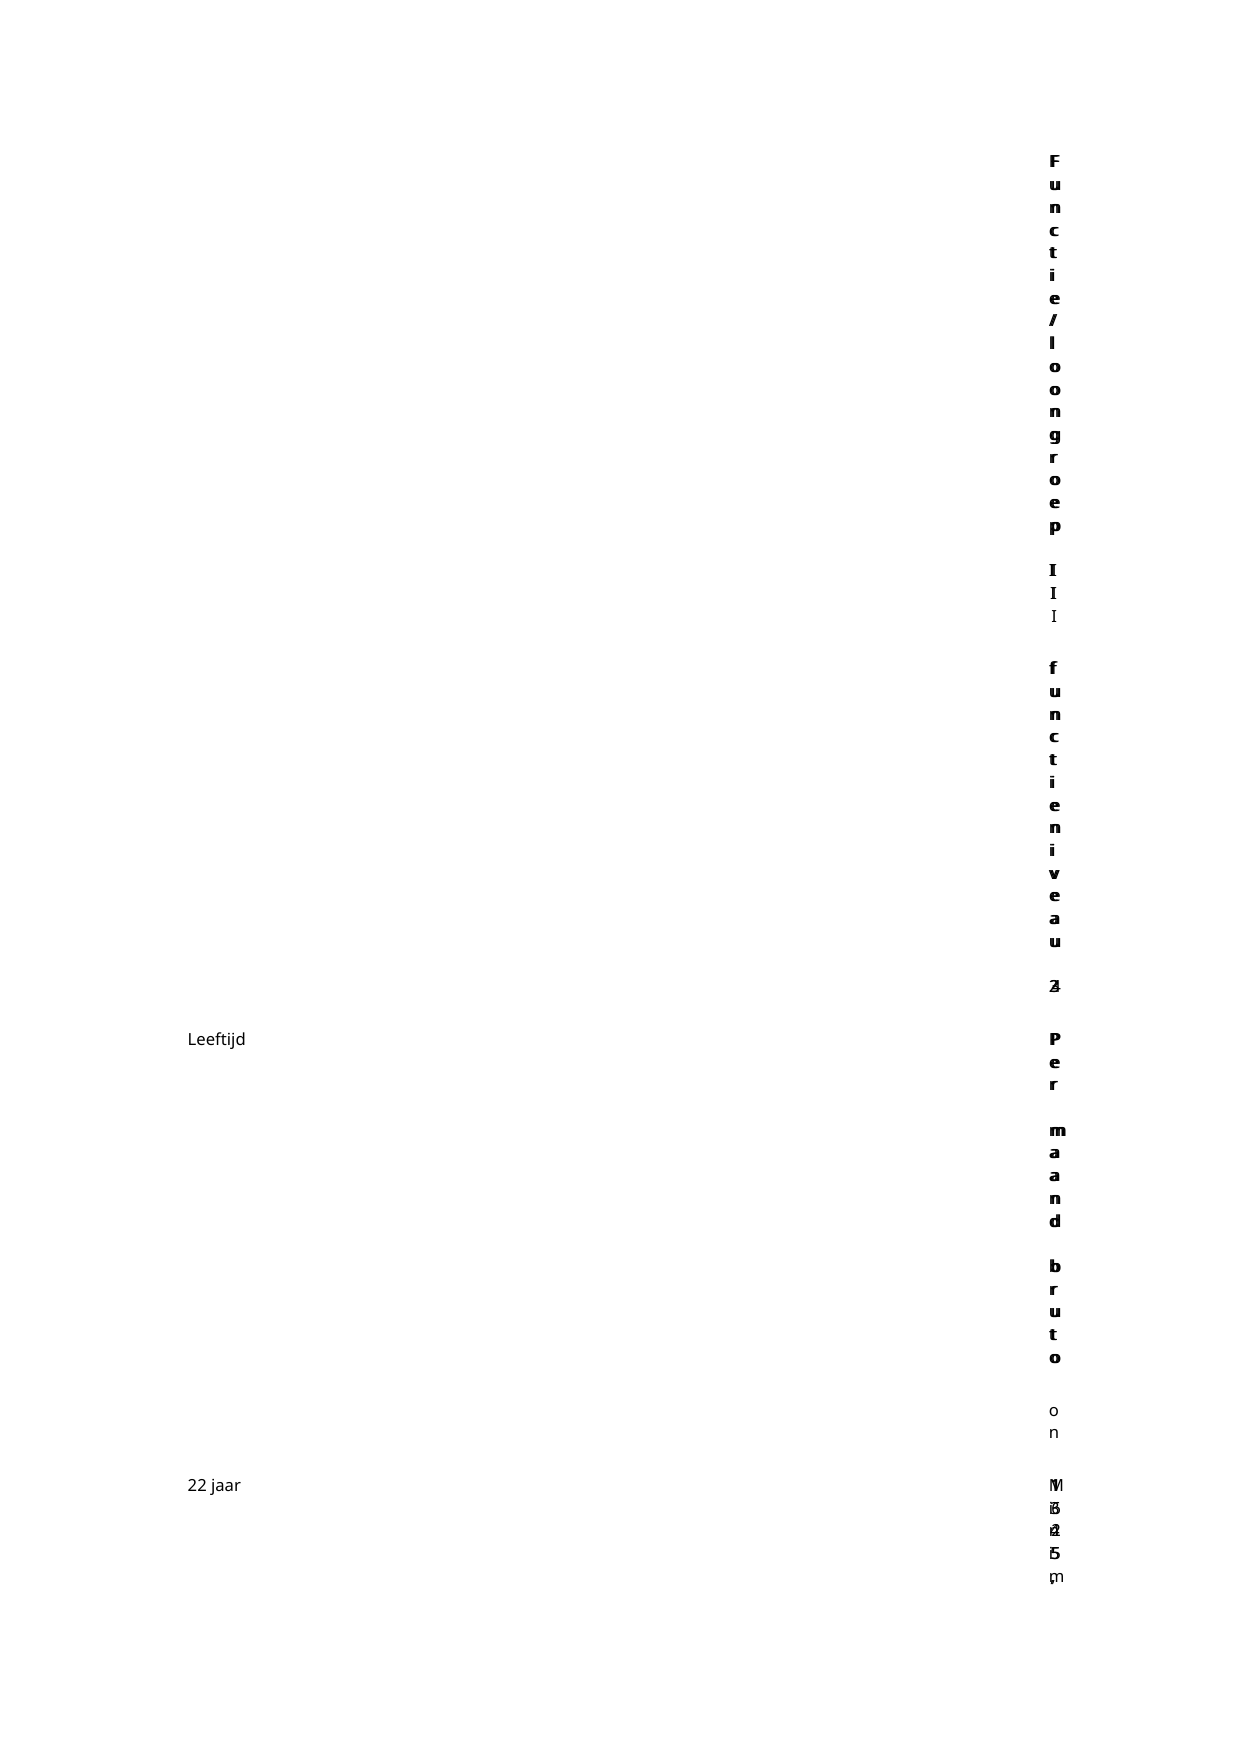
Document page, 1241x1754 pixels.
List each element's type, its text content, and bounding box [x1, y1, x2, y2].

table_cell Leeftijd [188, 1028, 1048, 1398]
table_header [188, 150, 1048, 1027]
table_cell [188, 1398, 1048, 1473]
table_cell 22 jaar [188, 1474, 1048, 1587]
